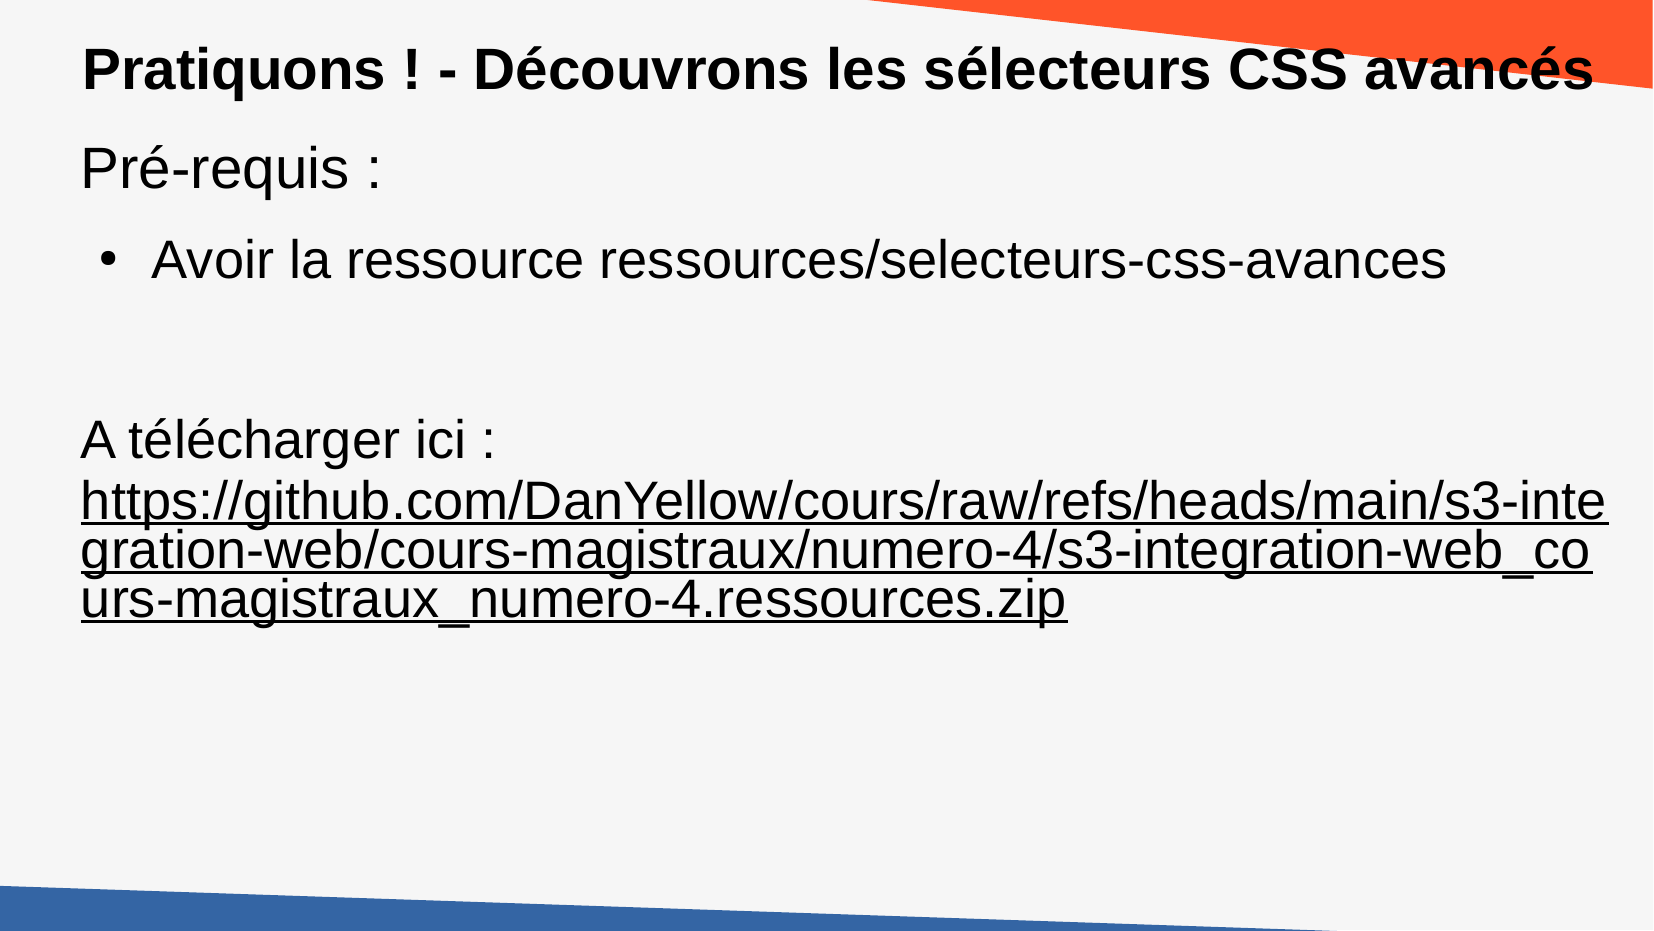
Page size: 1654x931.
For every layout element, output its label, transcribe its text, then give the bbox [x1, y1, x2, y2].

text_box [867, 0, 1653, 89]
list Pré-requis : Avoir la ressource ressources/selecteurs-css-avances A télécharger ici : https://github.com/DanYellow/cours/raw/refs/heads/main/s3-integration-web/cours-magistraux/numero-4/s3-integration-web_cours-magistraux_numero-4.ressources.zip [80, 135, 1620, 721]
text_box [0, 885, 1337, 931]
title Pratiquons ! - Découvrons les sélecteurs CSS avancés [82, 37, 1625, 119]
